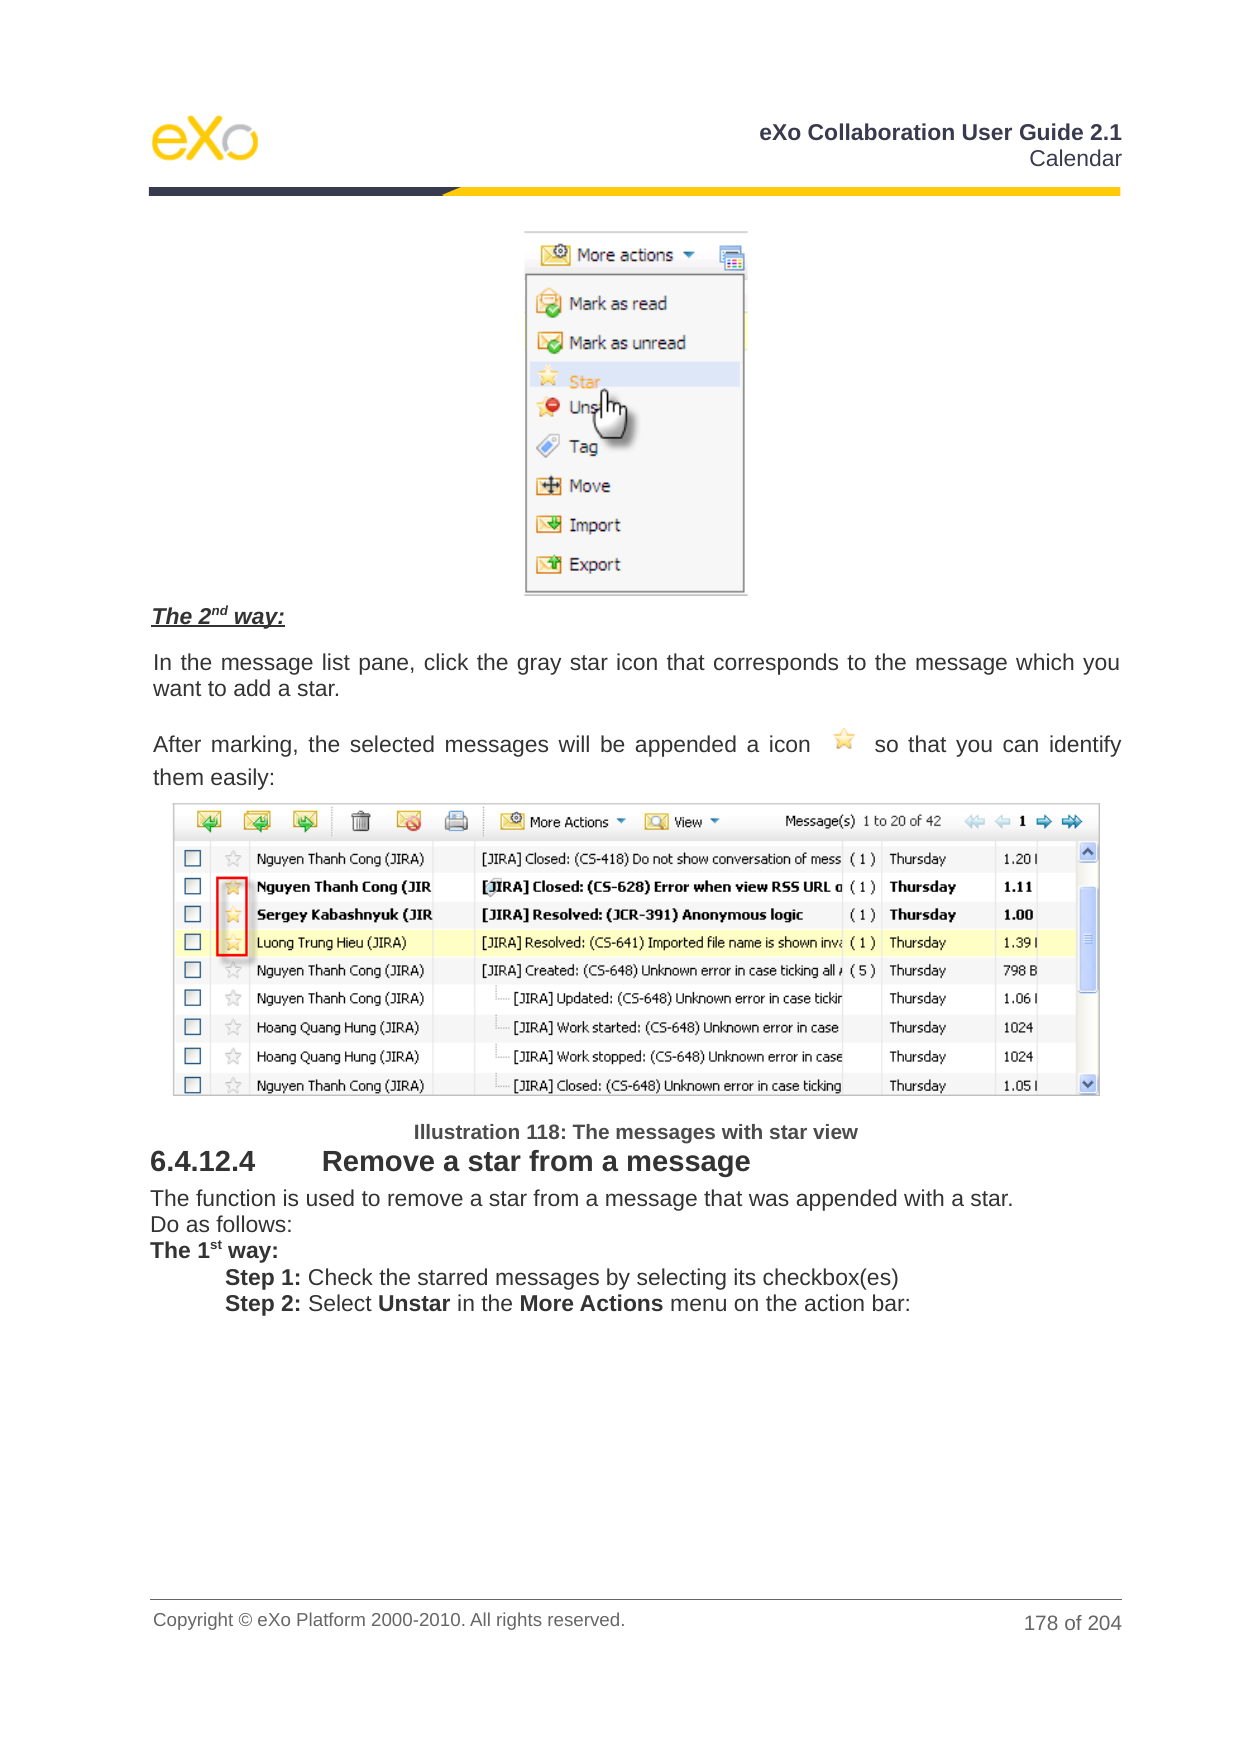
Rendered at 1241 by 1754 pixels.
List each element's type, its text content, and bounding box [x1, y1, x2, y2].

subtitle Remove a star from a message [150, 1096, 1122, 1177]
list In the message list pane, click the gray star icon that corresponds to the message which you want to add a star. [115, 648, 1122, 701]
text The 1st way: [150, 1237, 1122, 1264]
text Illustration 118: The messages with star view [172, 1096, 1100, 1143]
picture [524, 231, 748, 596]
text Do as follows: [150, 1211, 1122, 1237]
list Step 1: Check the starred messages by selecting its checkbox(es) [187, 1264, 1122, 1290]
picture [172, 802, 1100, 1096]
list Step 2: Select Unstar in the More Actions menu on the action bar: [187, 1290, 1122, 1316]
picture [829, 728, 858, 757]
list The 2nd way: [114, 223, 1122, 629]
picture [152, 115, 259, 161]
text The function is used to remove a star from a message that was appended with a star. [150, 1184, 1122, 1211]
list After marking, the selected messages will be appended a icon so that you can identify them easily: [115, 721, 1122, 790]
picture [148, 187, 1121, 196]
